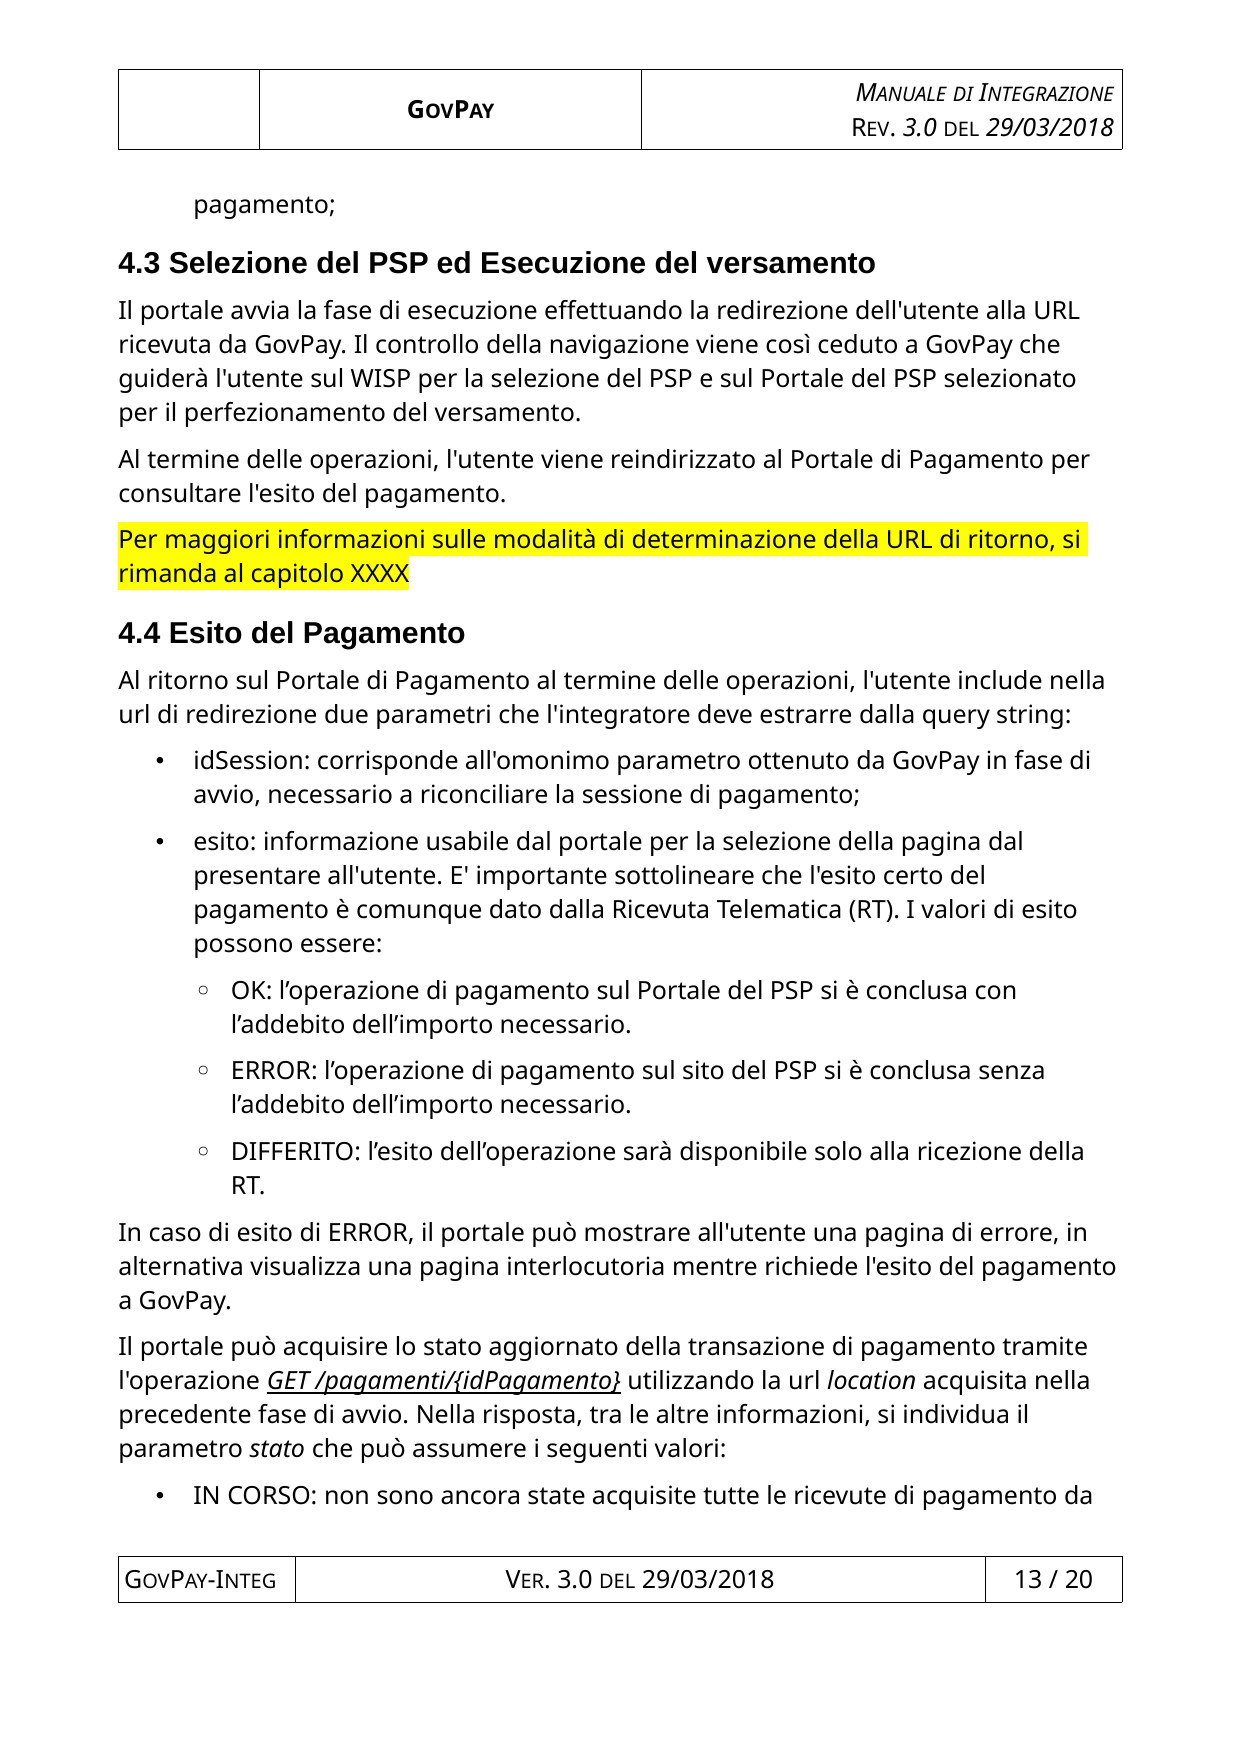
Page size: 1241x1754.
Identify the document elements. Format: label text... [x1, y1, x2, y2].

text Il portale avvia la fase di esecuzione effettuando la redirezione dell'utente alla URL ricevuta da GovPay. Il controllo della navigazione viene così ceduto a GovPay che guiderà l'utente sul WISP per la selezione del PSP e sul Portale del PSP selezionato per il perfezionamento del versamento. [118, 293, 1122, 429]
text Il portale può acquisire lo stato aggiornato della transazione di pagamento tramite l'operazione GET /pagamenti/{idPagamento} utilizzando la url location acquisita nella precedente fase di avvio. Nella risposta, tra le altre informazioni, si individua il parametro stato che può assumere i seguenti valori: [118, 1329, 1122, 1465]
list pagamento; [156, 186, 1122, 220]
text Al termine delle operazioni, l'utente viene reindirizzato al Portale di Pagamento per consultare l'esito del pagamento. [118, 441, 1122, 509]
subtitle Esito del Pagamento [118, 615, 1122, 650]
text In caso di esito di ERROR, il portale può mostrare all'utente una pagina di errore, in alternativa visualizza una pagina interlocutoria mentre richiede l'esito del pagamento a GovPay. [118, 1214, 1122, 1316]
text Al ritorno sul Portale di Pagamento al termine delle operazioni, l'utente include nella url di redirezione due parametri che l'integratore deve estrarre dalla query string: [118, 662, 1122, 731]
list IN CORSO: non sono ancora state acquisite tutte le ricevute di pagamento da [156, 1478, 1122, 1512]
subtitle Selezione del PSP ed Esecuzione del versamento [118, 245, 1122, 280]
text Per maggiori informazioni sulle modalità di determinazione della URL di ritorno, si rimanda al capitolo XXXX [118, 522, 1122, 590]
list OK: l’operazione di pagamento sul Portale del PSP si è conclusa con l’addebito dell’importo necessario. [193, 972, 1122, 1041]
list idSession: corrisponde all'omonimo parametro ottenuto da GovPay in fase di avvio, necessario a riconciliare la sessione di pagamento; [156, 743, 1122, 811]
list DIFFERITO: l’esito dell’operazione sarà disponibile solo alla ricezione della RT. [193, 1134, 1122, 1202]
list ERROR: l’operazione di pagamento sul sito del PSP si è conclusa senza l’addebito dell’importo necessario. [193, 1053, 1122, 1121]
list esito: informazione usabile dal portale per la selezione della pagina dal presentare all'utente. E' importante sottolineare che l'esito certo del pagamento è comunque dato dalla Ricevuta Telematica (RT). I valori di esito possono essere: [156, 824, 1122, 960]
